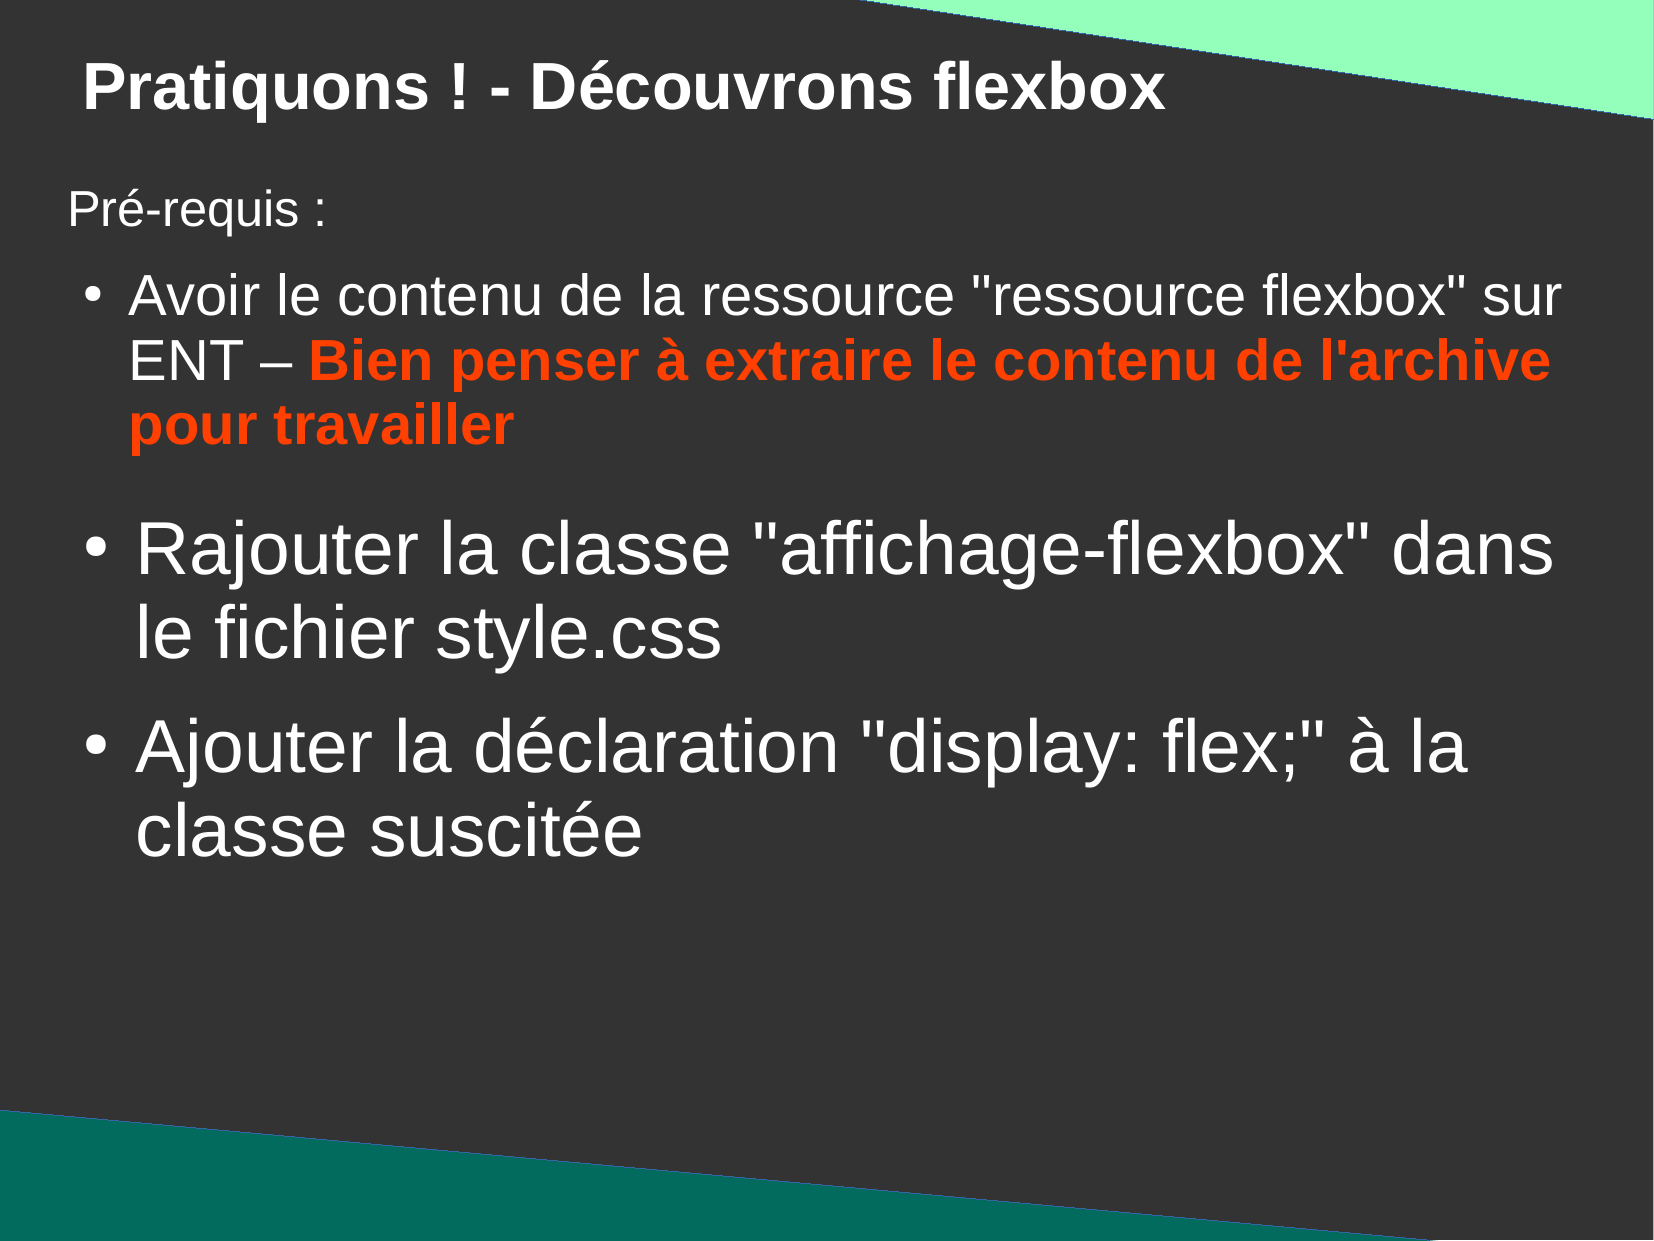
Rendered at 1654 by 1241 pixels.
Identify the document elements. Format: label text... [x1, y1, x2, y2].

list Rajouter la classe "affichage-flexbox" dans le fichier style.css Ajouter la déclaration "display: flex;" à la classe suscitée [64, 506, 1589, 886]
text_box [860, 0, 1654, 120]
list Pré-requis : Avoir le contenu de la ressource "ressource flexbox" sur ENT – Bien penser à extraire le contenu de l'archive pour travailler [67, 180, 1607, 461]
title Pratiquons ! - Découvrons flexbox [82, 49, 1630, 199]
